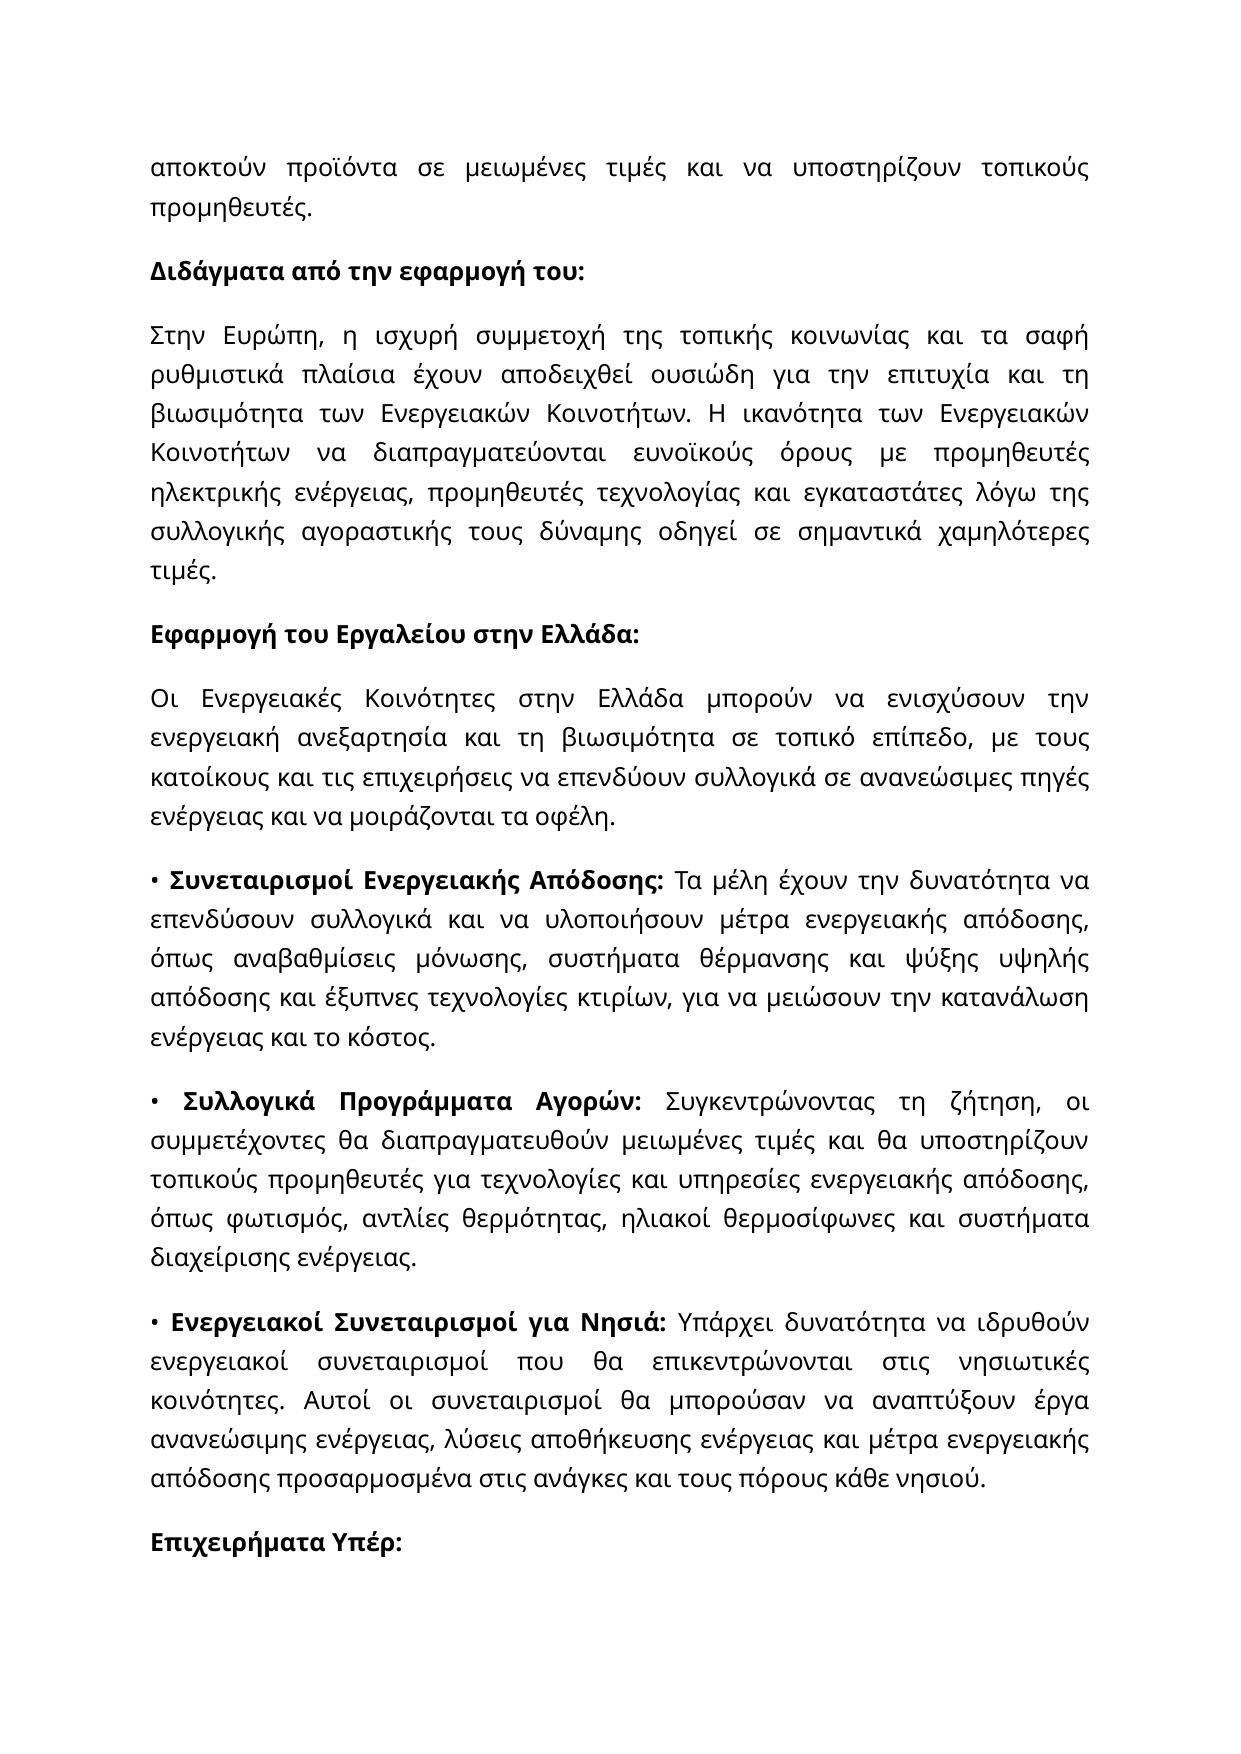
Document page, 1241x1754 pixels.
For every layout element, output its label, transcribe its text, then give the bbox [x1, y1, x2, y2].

text αποκτούν προϊόντα σε μειωμένες τιμές και να υποστηρίζουν τοπικούς προμηθευτές. [150, 150, 1090, 223]
text Στην Ευρώπη, η ισχυρή συμμετοχή της τοπικής κοινωνίας και τα σαφή ρυθμιστικά πλαίσια έχουν αποδειχθεί ουσιώδη για την επιτυχία και τη βιωσιμότητα των Ενεργειακών Κοινοτήτων. Η ικανότητα των Ενεργειακών Κοινοτήτων να διαπραγματεύονται ευνοϊκούς όρους με προμηθευτές ηλεκτρικής ενέργειας, προμηθευτές τεχνολογίας και εγκαταστάτες λόγω της συλλογικής αγοραστικής τους δύναμης οδηγεί σε σημαντικά χαμηλότερες τιμές. [150, 317, 1090, 587]
text Οι Ενεργειακές Κοινότητες στην Ελλάδα μπορούν να ενισχύσουν την ενεργειακή ανεξαρτησία και τη βιωσιμότητα σε τοπικό επίπεδο, με τους κατοίκους και τις επιχειρήσεις να επενδύουν συλλογικά σε ανανεώσιμες πηγές ενέργειας και να μοιράζονται τα οφέλη. [150, 681, 1090, 832]
text Εφαρμογή του Εργαλείου στην Ελλάδα: [150, 617, 1090, 651]
text Επιχειρήματα Υπέρ: [150, 1525, 1090, 1559]
text Διδάγματα από την εφαρμογή του: [150, 253, 1090, 287]
text • Συνεταιρισμοί Ενεργειακής Απόδοσης: Τα μέλη έχουν την δυνατότητα να επενδύσουν συλλογικά και να υλοποιήσουν μέτρα ενεργειακής απόδοσης, όπως αναβαθμίσεις μόνωσης, συστήματα θέρμανσης και ψύξης υψηλής απόδοσης και έξυπνες τεχνολογίες κτιρίων, για να μειώσουν την κατανάλωση ενέργειας και το κόστος. [150, 862, 1090, 1053]
text • Ενεργειακοί Συνεταιρισμοί για Νησιά: Υπάρχει δυνατότητα να ιδρυθούν ενεργειακοί συνεταιρισμοί που θα επικεντρώνονται στις νησιωτικές κοινότητες. Αυτοί οι συνεταιρισμοί θα μπορούσαν να αναπτύξουν έργα ανανεώσιμης ενέργειας, λύσεις αποθήκευσης ενέργειας και μέτρα ενεργειακής απόδοσης προσαρμοσμένα στις ανάγκες και τους πόρους κάθε νησιού. [150, 1304, 1090, 1495]
text • Συλλογικά Προγράμματα Αγορών: Συγκεντρώνοντας τη ζήτηση, οι συμμετέχοντες θα διαπραγματευθούν μειωμένες τιμές και θα υποστηρίζουν τοπικούς προμηθευτές για τεχνολογίες και υπηρεσίες ενεργειακής απόδοσης, όπως φωτισμός, αντλίες θερμότητας, ηλιακοί θερμοσίφωνες και συστήματα διαχείρισης ενέργειας. [150, 1083, 1090, 1274]
